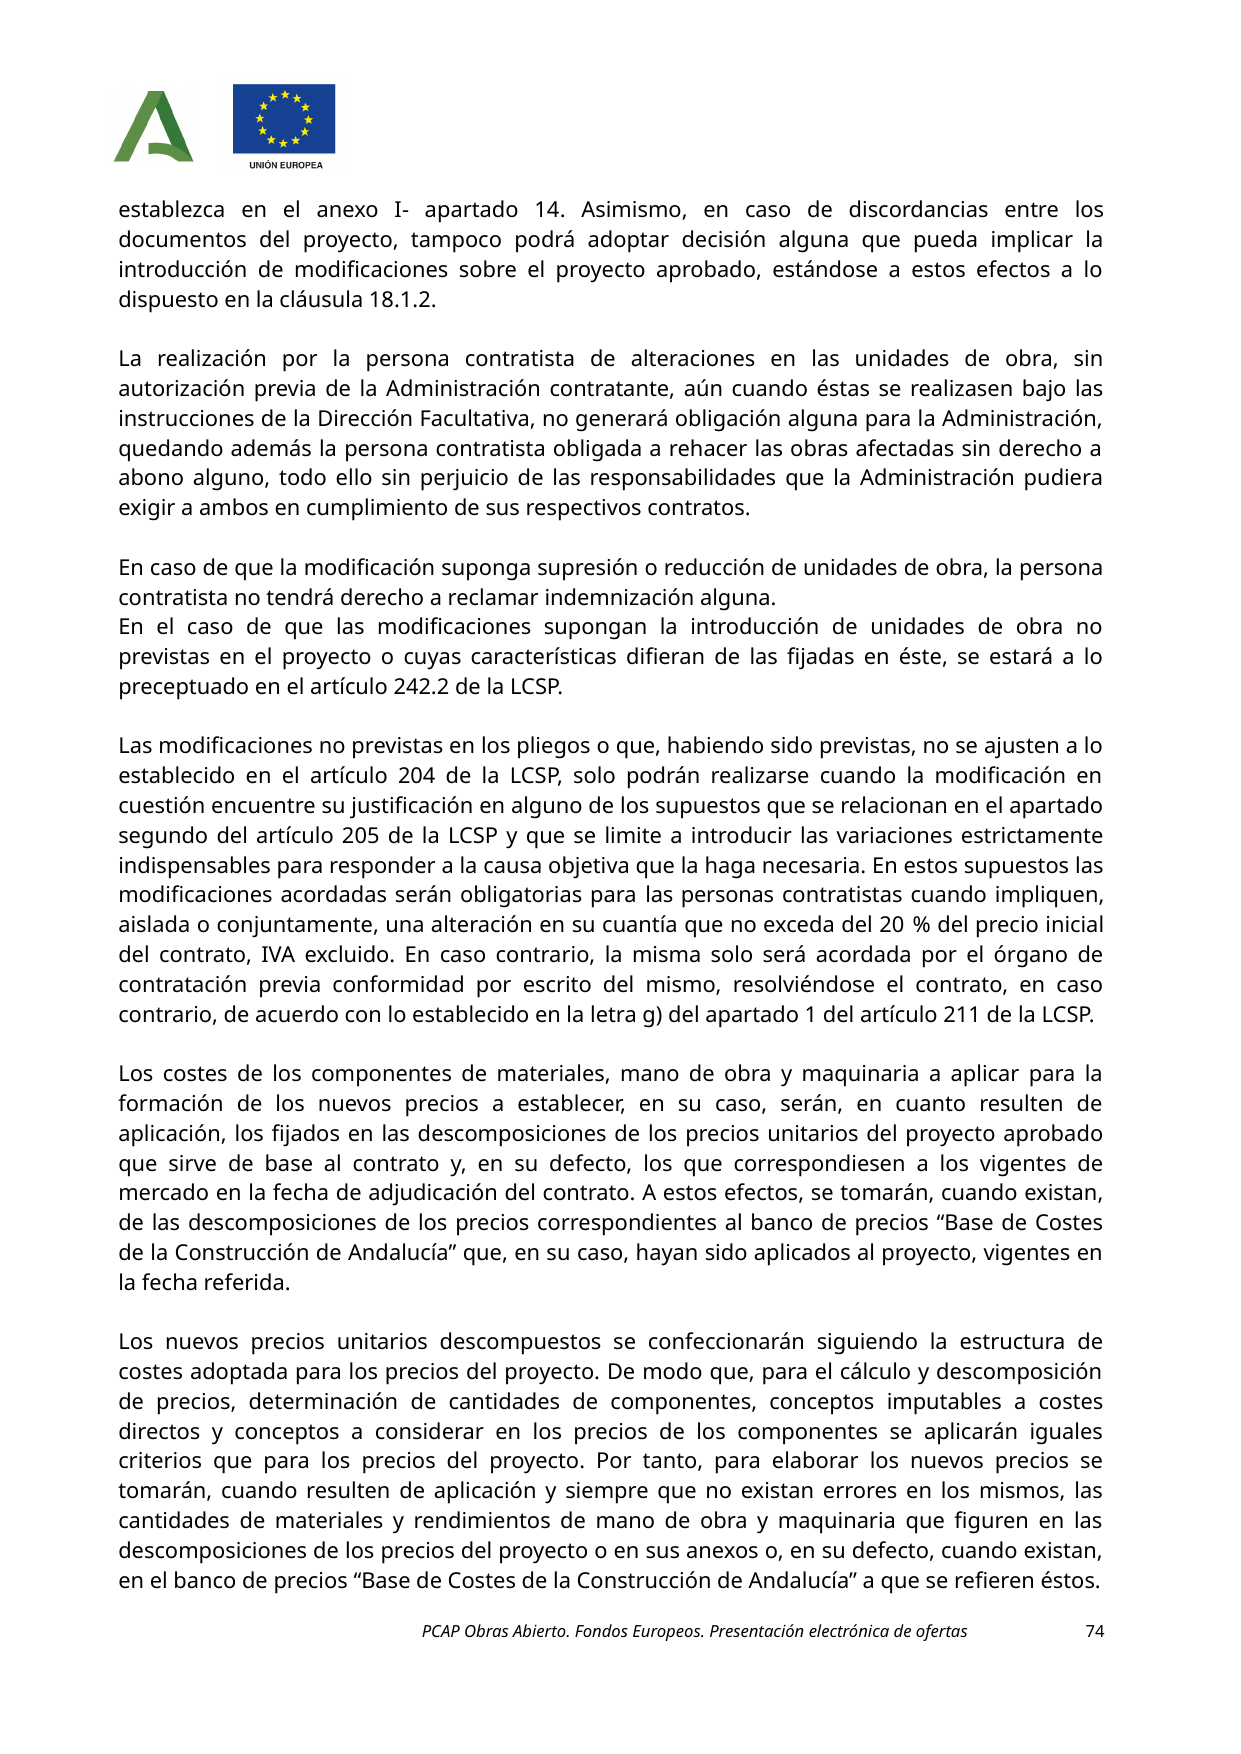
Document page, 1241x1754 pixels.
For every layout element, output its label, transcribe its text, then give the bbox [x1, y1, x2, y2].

text establezca en el anexo I- apartado 14. Asimismo, en caso de discordancias entre los documentos del proyecto, tampoco podrá adoptar decisión alguna que pueda implicar la introducción de modificaciones sobre el proyecto aprobado, estándose a estos efectos a lo dispuesto en la cláusula 18.1.2. [118, 194, 1104, 313]
text Las modificaciones no previstas en los pliegos o que, habiendo sido previstas, no se ajusten a lo establecido en el artículo 204 de la LCSP, solo podrán realizarse cuando la modificación en cuestión encuentre su justificación en alguno de los supuestos que se relacionan en el apartado segundo del artículo 205 de la LCSP y que se limite a introducir las variaciones estrictamente indispensables para responder a la causa objetiva que la haga necesaria. En estos supuestos las modificaciones acordadas serán obligatorias para las personas contratistas cuando impliquen, aislada o conjuntamente, una alteración en su cuantía que no exceda del 20 % del precio inicial del contrato, IVA excluido. En caso contrario, la misma solo será acordada por el órgano de contratación previa conformidad por escrito del mismo, resolviéndose el contrato, en caso contrario, de acuerdo con lo establecido en la letra g) del apartado 1 del artículo 211 de la LCSP. [118, 731, 1104, 1028]
text En el caso de que las modificaciones supongan la introducción de unidades de obra no previstas en el proyecto o cuyas características difieran de las fijadas en éste, se estará a lo preceptuado en el artículo 242.2 de la LCSP. [118, 611, 1104, 701]
text Los nuevos precios unitarios descompuestos se confeccionarán siguiendo la estructura de costes adoptada para los precios del proyecto. De modo que, para el cálculo y descomposición de precios, determinación de cantidades de componentes, conceptos imputables a costes directos y conceptos a considerar en los precios de los componentes se aplicarán iguales criterios que para los precios del proyecto. Por tanto, para elaborar los nuevos precios se tomarán, cuando resulten de aplicación y siempre que no existan errores en los mismos, las cantidades de materiales y rendimientos de mano de obra y maquinaria que figuren en las descomposiciones de los precios del proyecto o en sus anexos o, en su defecto, cuando existan, en el banco de precios “Base de Costes de la Construcción de Andalucía” a que se refieren éstos. [118, 1326, 1104, 1594]
text En caso de que la modificación suponga supresión o reducción de unidades de obra, la persona contratista no tendrá derecho a reclamar indemnización alguna. [118, 552, 1104, 611]
text Los costes de los componentes de materiales, mano de obra y maquinaria a aplicar para la formación de los nuevos precios a establecer, en su caso, serán, en cuanto resulten de aplicación, los fijados en las descomposiciones de los precios unitarios del proyecto aprobado que sirve de base al contrato y, en su defecto, los que correspondiesen a los vigentes de mercado en la fecha de adjudicación del contrato. A estos efectos, se tomarán, cuando existan, de las descomposiciones de los precios correspondientes al banco de precios “Base de Costes de la Construcción de Andalucía” que, en su caso, hayan sido aplicados al proyecto, vigentes en la fecha referida. [118, 1058, 1104, 1297]
text La realización por la persona contratista de alteraciones en las unidades de obra, sin autorización previa de la Administración contratante, aún cuando éstas se realizasen bajo las instrucciones de la Dirección Facultativa, no generará obligación alguna para la Administración, quedando además la persona contratista obligada a rehacer las obras afectadas sin derecho a abono alguno, todo ello sin perjuicio de las responsabilidades que la Administración pudiera exigir a ambos en cumplimiento de sus respectivos contratos. [118, 343, 1104, 522]
picture [109, 86, 198, 166]
picture [221, 78, 347, 176]
